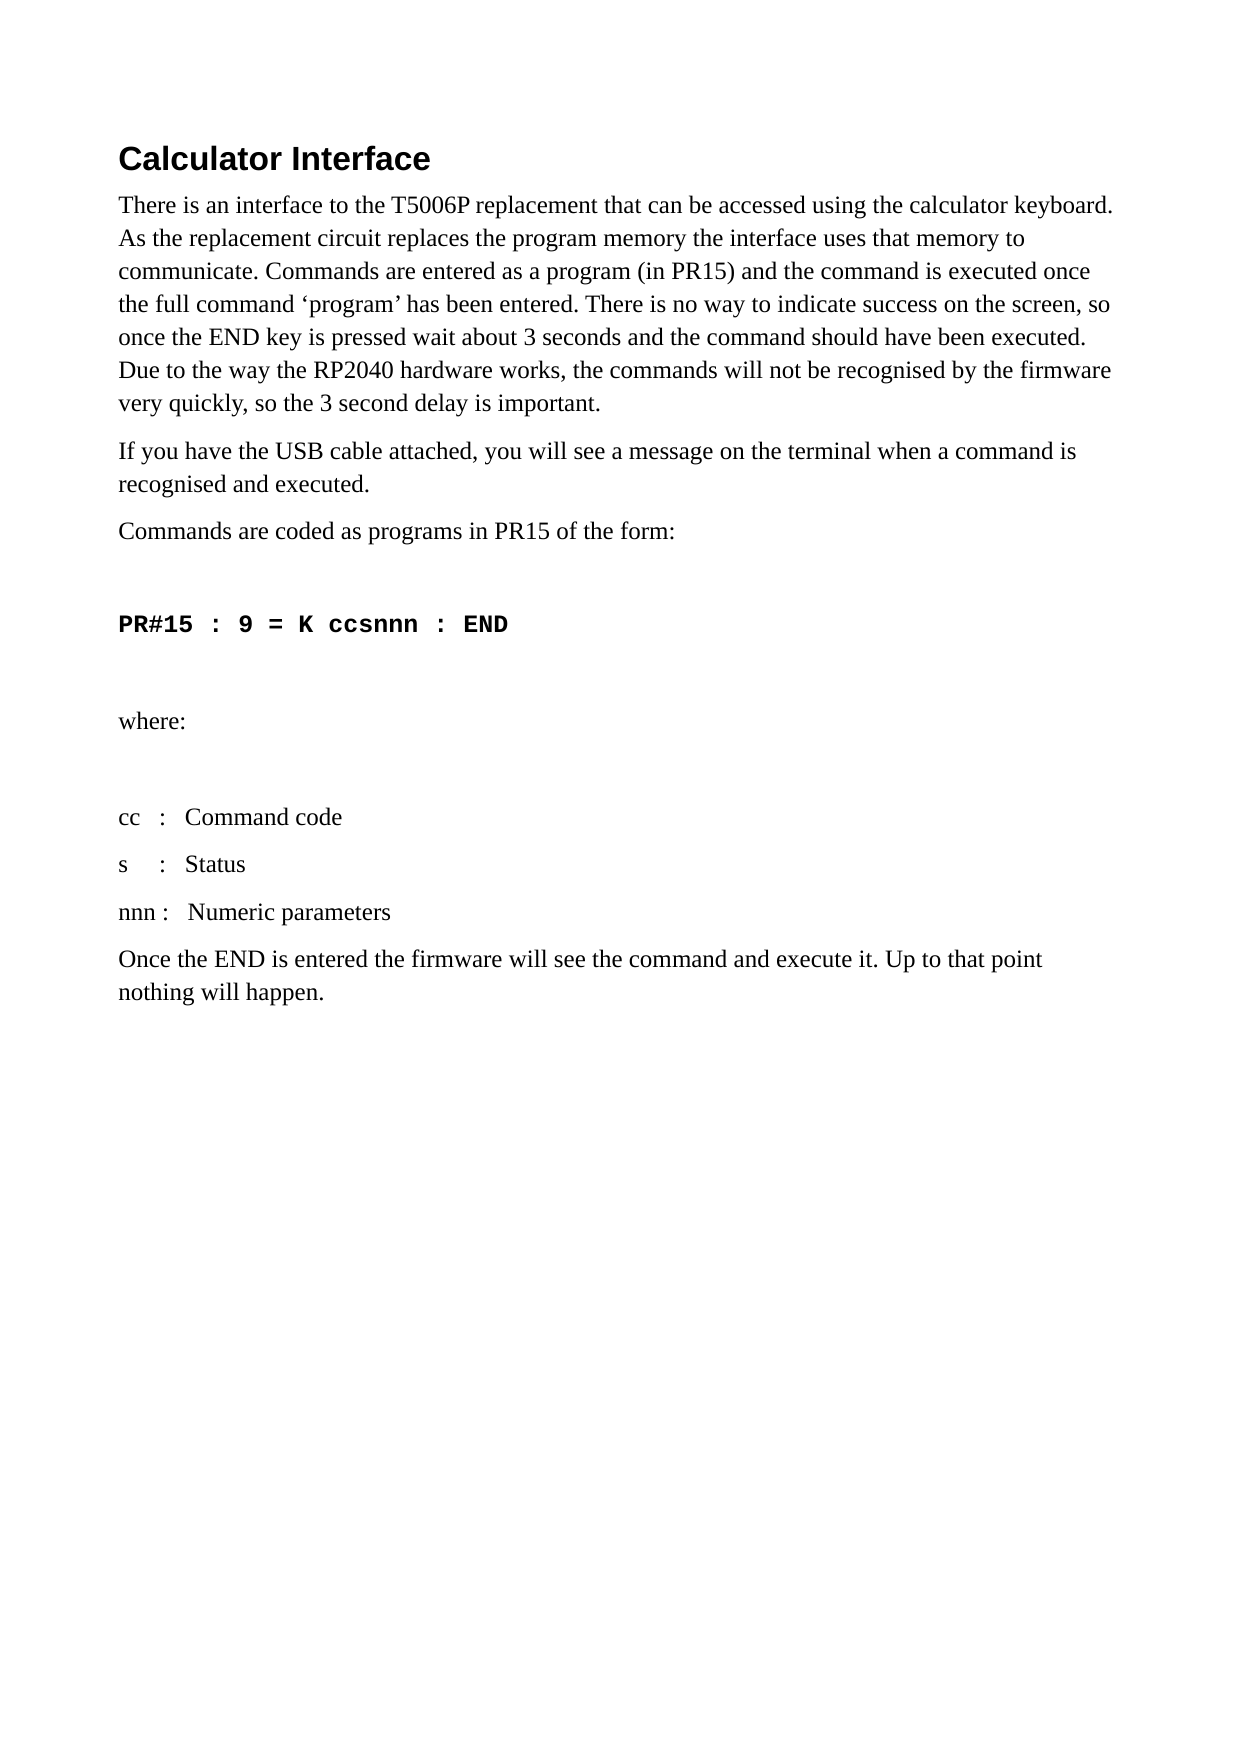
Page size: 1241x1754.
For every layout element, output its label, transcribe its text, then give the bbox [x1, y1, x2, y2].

text There is an interface to the T5006P replacement that can be accessed using the calculator keyboard. As the replacement circuit replaces the program memory the interface uses that memory to communicate. Commands are entered as a program (in PR15) and the command is executed once the full command ‘program’ has been entered. There is no way to indicate success on the screen, so once the END key is pressed wait about 3 seconds and the command should have been executed. Due to the way the RP2040 hardware works, the commands will not be recognised by the firmware very quickly, so the 3 second delay is important. [118, 190, 1122, 417]
text nnn : Numeric parameters [118, 897, 1122, 926]
text If you have the USB cable attached, you will see a message on the terminal when a command is recognised and executed. [118, 436, 1122, 498]
text s : Status [118, 849, 1122, 878]
text PR#15 : 9 = K ccsnnn : END [118, 612, 1122, 640]
text where: [118, 706, 1122, 735]
text cc : Command code [118, 802, 1122, 830]
text Once the END is entered the firmware will see the command and execute it. Up to that point nothing will happen. [118, 944, 1122, 1006]
text Commands are coded as programs in PR15 of the form: [118, 516, 1122, 545]
subtitle Calculator Interface [118, 139, 1122, 178]
